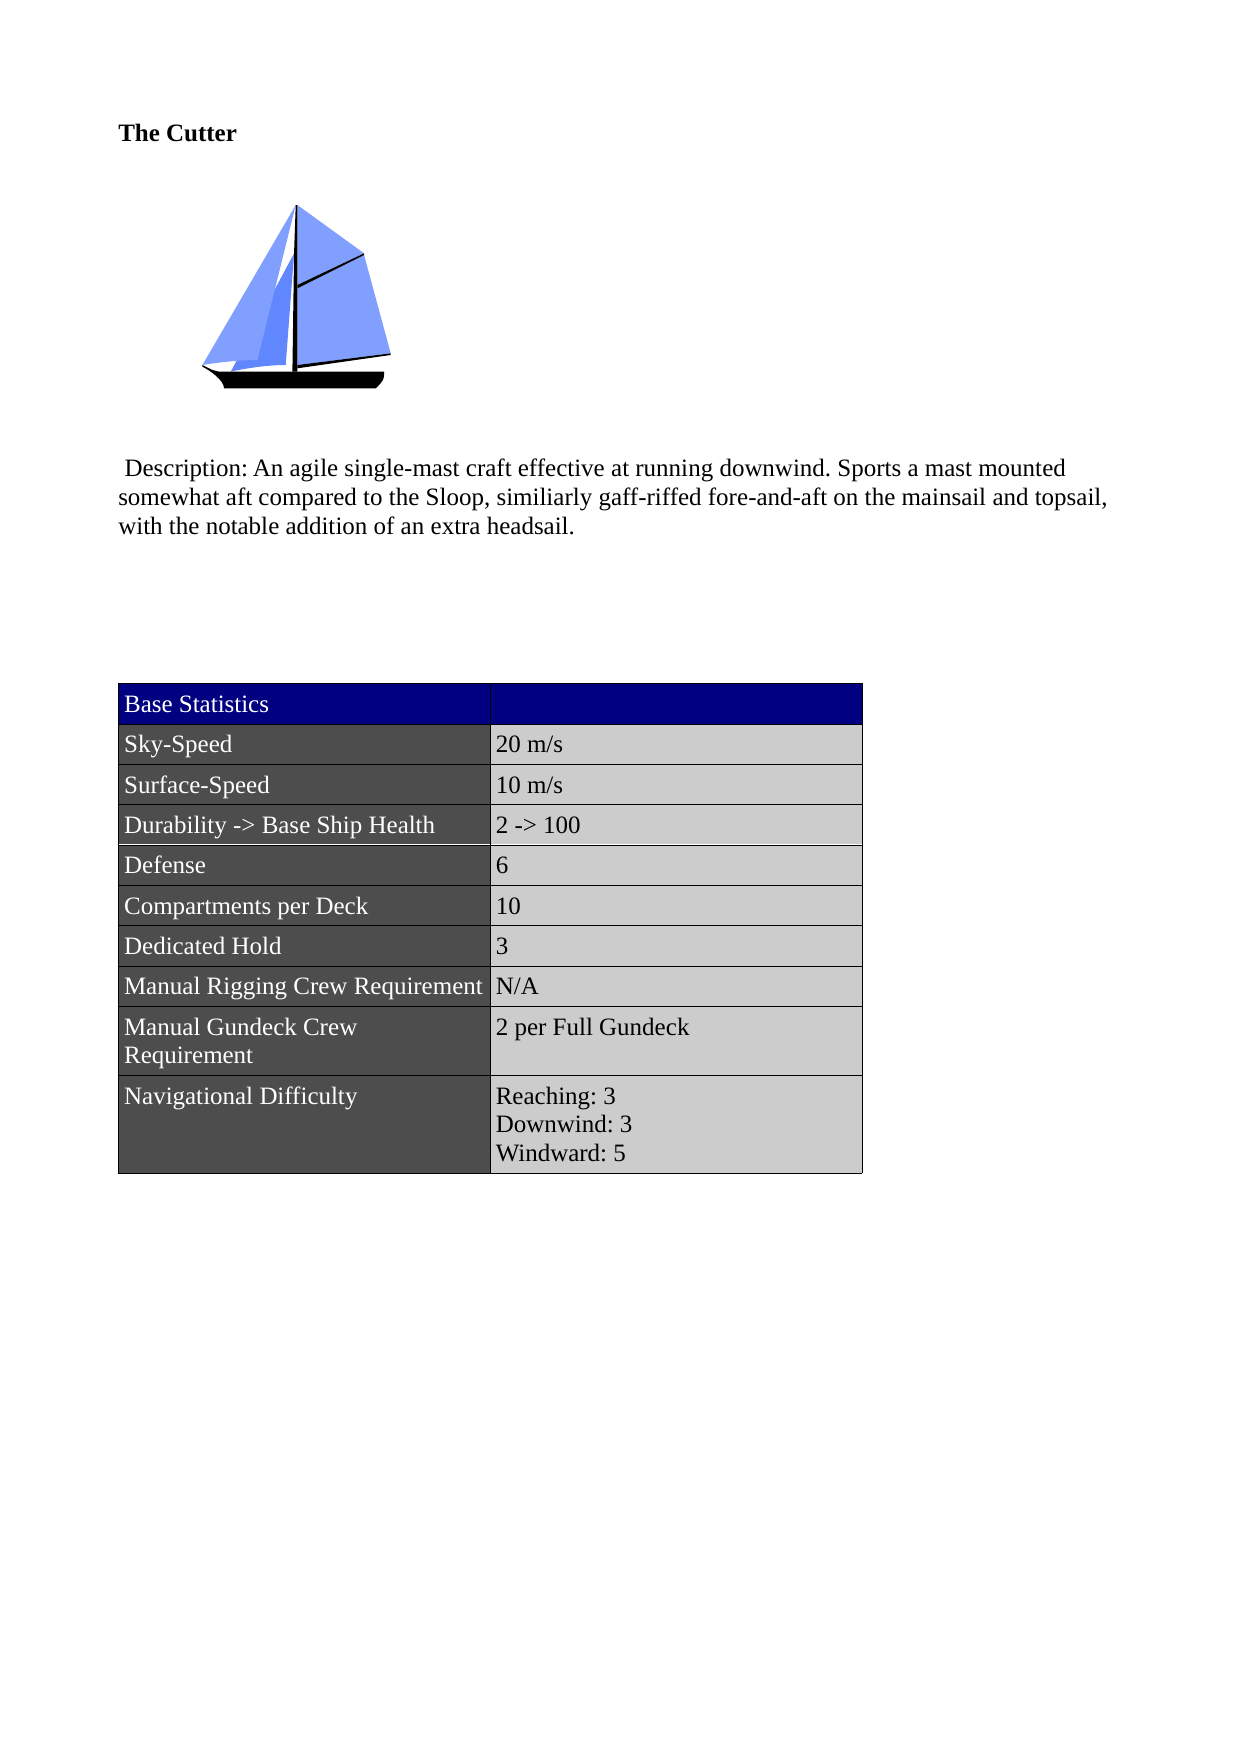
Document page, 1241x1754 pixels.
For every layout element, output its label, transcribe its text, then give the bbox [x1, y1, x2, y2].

table_cell Manual Gundeck Crew Requirement [119, 1007, 490, 1075]
table_cell Defense [119, 846, 490, 885]
table_cell Navigational Difficulty [119, 1076, 490, 1173]
table_cell Durability -> Base Ship Health [119, 805, 490, 844]
table_cell Manual Rigging Crew Requirement [119, 967, 490, 1006]
text The Cutter [118, 118, 1122, 147]
table_header [491, 684, 862, 724]
table_cell 6 [491, 846, 862, 885]
table_cell Compartments per Deck [119, 886, 490, 925]
table_cell 10 [491, 886, 862, 925]
table_cell 20 m/s [491, 725, 862, 764]
table_cell N/A [491, 967, 862, 1006]
table_cell 2 per Full Gundeck [491, 1007, 862, 1075]
table_header Base Statistics [119, 684, 490, 724]
table_cell Surface-Speed [119, 765, 490, 804]
table_cell 3 [491, 926, 862, 966]
text Description: An agile single-mast craft effective at running downwind. Sports a mast mounted somewhat aft compared to the Sloop, similiarly gaff-riffed fore-and-aft on the mainsail and topsail, with the notable addition of an extra headsail. [118, 453, 1122, 539]
table_cell Reaching: 3 Downwind: 3 Windward: 5 [491, 1076, 862, 1173]
table_cell Dedicated Hold [119, 926, 490, 966]
table_cell Sky-Speed [119, 725, 490, 764]
table_cell 2 -> 100 [491, 805, 862, 844]
table_cell 10 m/s [491, 765, 862, 804]
